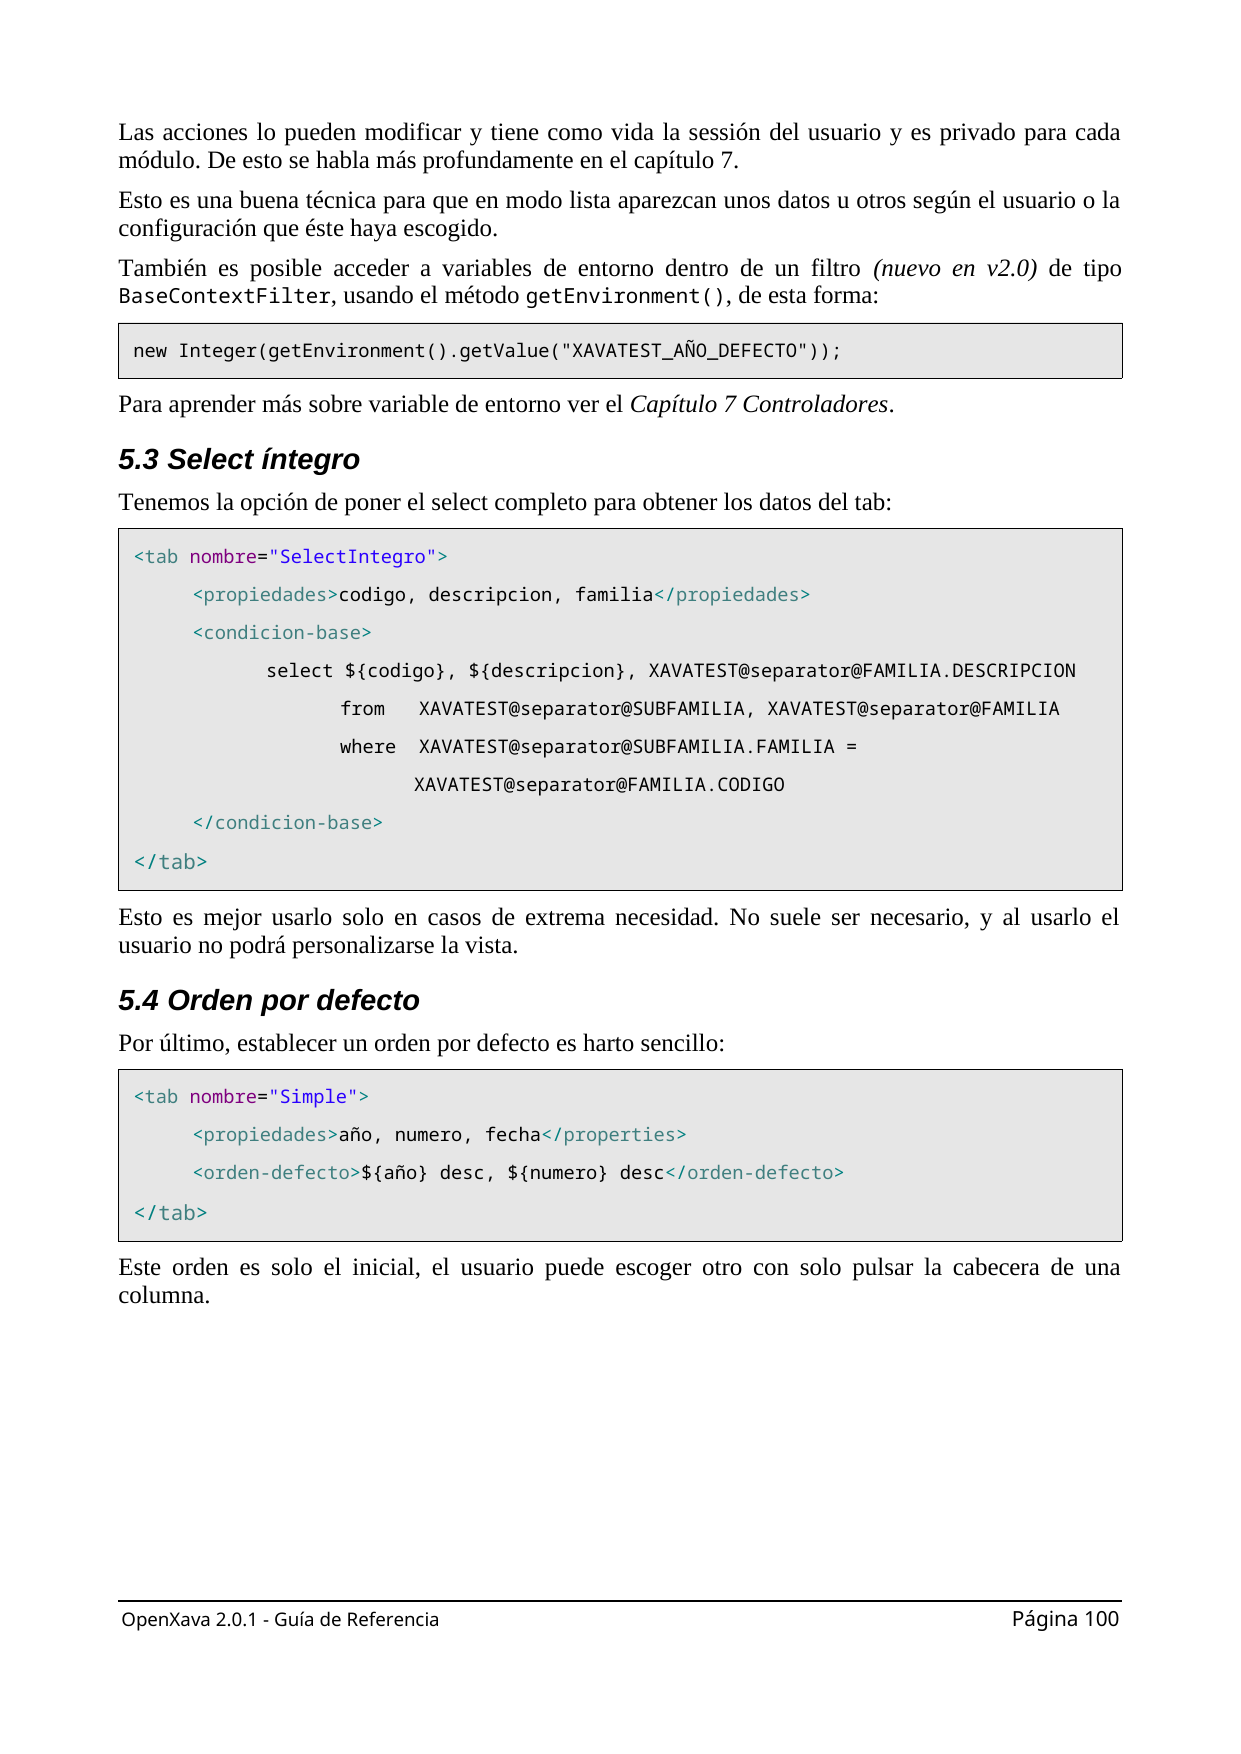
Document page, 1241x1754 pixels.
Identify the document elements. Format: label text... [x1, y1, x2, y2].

text Esto es mejor usarlo solo en casos de extrema necesidad. No suele ser necesario, y al usarlo el usuario no podrá personalizarse la vista. [118, 903, 1122, 958]
subtitle Select íntegro [118, 443, 1122, 476]
text XAVATEST@separator@FAMILIA.CODIGO [119, 756, 1122, 794]
text </condicion-base> [119, 794, 1122, 832]
text También es posible acceder a variables de entorno dentro de un filtro (nuevo en v2.0) de tipo BaseContextFilter, usando el método getEnvironment(), de esta forma: [118, 254, 1122, 310]
text Por último, establecer un orden por defecto es harto sencillo: [118, 1029, 1122, 1056]
text new Integer(getEnvironment().getValue("XAVATEST_AÑO_DEFECTO")); [119, 324, 1122, 378]
text from XAVATEST@separator@SUBFAMILIA, XAVATEST@separator@FAMILIA [119, 680, 1122, 718]
text <tab nombre="SelectIntegro"> [119, 529, 1122, 566]
text Las acciones lo pueden modificar y tiene como vida la sessión del usuario y es privado para cada módulo. De esto se habla más profundamente en el capítulo 7. [118, 118, 1122, 173]
text Este orden es solo el inicial, el usuario puede escoger otro con solo pulsar la cabecera de una columna. [118, 1253, 1122, 1309]
text where XAVATEST@separator@SUBFAMILIA.FAMILIA = [119, 718, 1122, 756]
text <orden-defecto>${año} desc, ${numero} desc</orden-defecto> [119, 1145, 1122, 1183]
text </tab> [119, 832, 1122, 890]
text Esto es una buena técnica para que en modo lista aparezcan unos datos u otros según el usuario o la configuración que éste haya escogido. [118, 186, 1122, 241]
text <propiedades>año, numero, fecha</properties> [119, 1107, 1122, 1145]
text <propiedades>codigo, descripcion, familia</propiedades> [119, 566, 1122, 604]
subtitle Orden por defecto [118, 983, 1122, 1016]
text </tab> [119, 1183, 1122, 1241]
text <condicion-base> [119, 604, 1122, 642]
text select ${codigo}, ${descripcion}, XAVATEST@separator@FAMILIA.DESCRIPCION [119, 642, 1122, 680]
text Tenemos la opción de poner el select completo para obtener los datos del tab: [118, 488, 1122, 516]
text Para aprender más sobre variable de entorno ver el Capítulo 7 Controladores. [118, 390, 1122, 418]
text <tab nombre="Simple"> [119, 1070, 1122, 1107]
